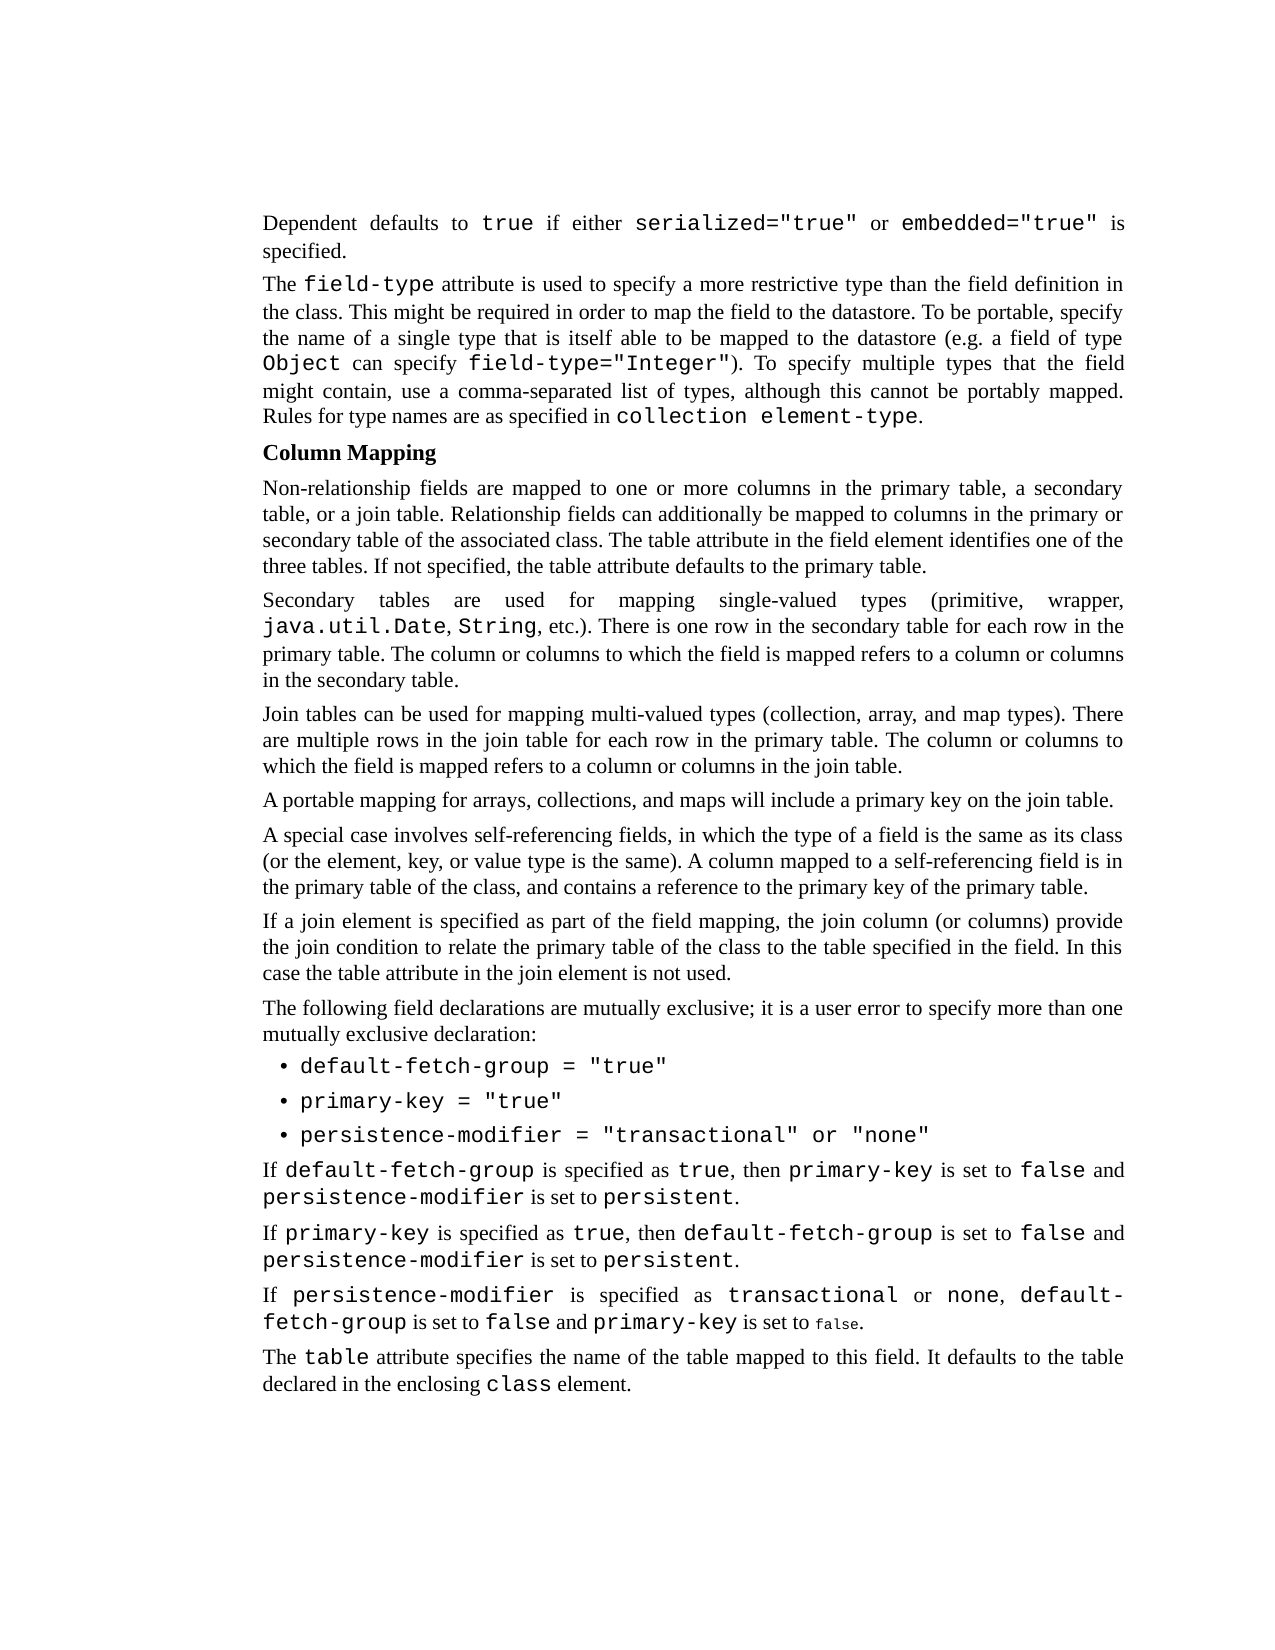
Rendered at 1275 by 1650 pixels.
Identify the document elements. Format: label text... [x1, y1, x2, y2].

text A portable mapping for arrays, collections, and maps will include a primary key on the join table. [262, 787, 1125, 813]
text The following field declarations are mutually exclusive; it is a user error to specify more than one mutually exclusive declaration: [262, 994, 1125, 1046]
text If primary-key is specified as true, then default-fetch-group is set to false and persistence-modifier is set to persistent. [262, 1220, 1125, 1274]
text A special case involves self-referencing fields, in which the type of a field is the same as its class (or the element, key, or value type is the same). A column mapped to a self-referencing field is in the primary table of the class, and contains a reference to the primary key of the primary table. [262, 821, 1125, 899]
text If a join element is specified as part of the field mapping, the join column (or columns) provide the join condition to relate the primary table of the class to the table specified in the field. In this case the table attribute in the join element is not used. [262, 907, 1125, 986]
subtitle Column Mapping [150, 439, 1125, 466]
text Dependent defaults to true if either serialized="true" or embedded="true" is specified. [262, 210, 1125, 263]
text Secondary tables are used for mapping single-valued types (primitive, wrapper, java.util.Date, String, etc.). There is one row in the secondary table for each row in the primary table. The column or columns to which the field is mapped refers to a column or columns in the secondary table. [262, 587, 1125, 692]
text • primary-key = "true" [277, 1089, 1087, 1115]
text • persistence-modifier = "transactional" or "none" [277, 1123, 1087, 1149]
text The table attribute specifies the name of the table mapped to this field. It defaults to the table declared in the enclosing class element. [262, 1344, 1125, 1398]
text If persistence-modifier is specified as transactional or none, default-fetch-group is set to false and primary-key is set to false. [262, 1282, 1125, 1336]
text Non-relationship fields are mapped to one or more columns in the primary table, a secondary table, or a join table. Relationship fields can additionally be mapped to columns in the primary or secondary table of the associated class. The table attribute in the field element identifies one of the three tables. If not specified, the table attribute defaults to the primary table. [262, 474, 1125, 578]
text • default-fetch-group = "true" [277, 1054, 1087, 1080]
text If default-fetch-group is specified as true, then primary-key is set to false and persistence-modifier is set to persistent. [262, 1157, 1125, 1211]
text The field-type attribute is used to specify a more restrictive type than the field definition in the class. This might be required in order to map the field to the datastore. To be portable, specify the name of a single type that is itself able to be mapped to the datastore (e.g. a field of type Object can specify field-type="Integer"). To specify multiple types that the field might contain, use a comma-separated list of types, although this cannot be portably mapped. Rules for type names are as specified in collection element-type. [262, 271, 1125, 430]
text Join tables can be used for mapping multi-valued types (collection, array, and map types). There are multiple rows in the join table for each row in the primary table. The column or columns to which the field is mapped refers to a column or columns in the join table. [262, 700, 1125, 778]
